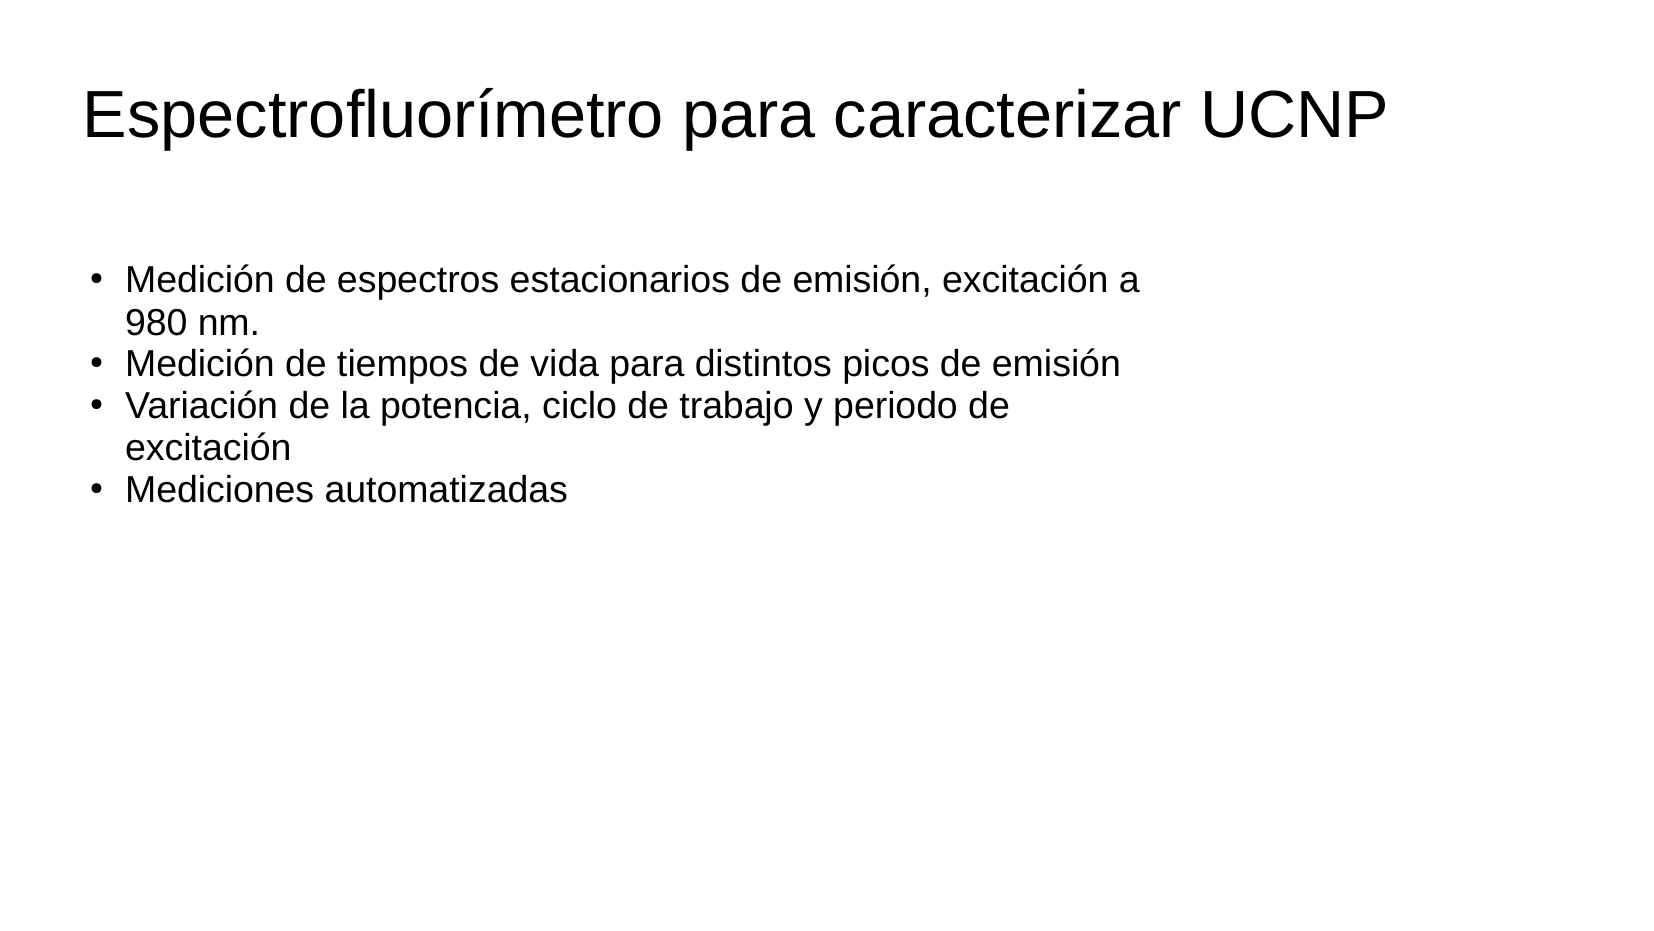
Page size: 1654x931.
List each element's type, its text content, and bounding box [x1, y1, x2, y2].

text_box Medición de espectros estacionarios de emisión, excitación a 980 nm. Medición de tiempos de vida para distintos picos de emisión Variación de la potencia, ciclo de trabajo y periodo de excitación Mediciones automatizadas [75, 251, 1185, 718]
title Espectrofluorímetro para caracterizar UCNP [82, 37, 1571, 193]
